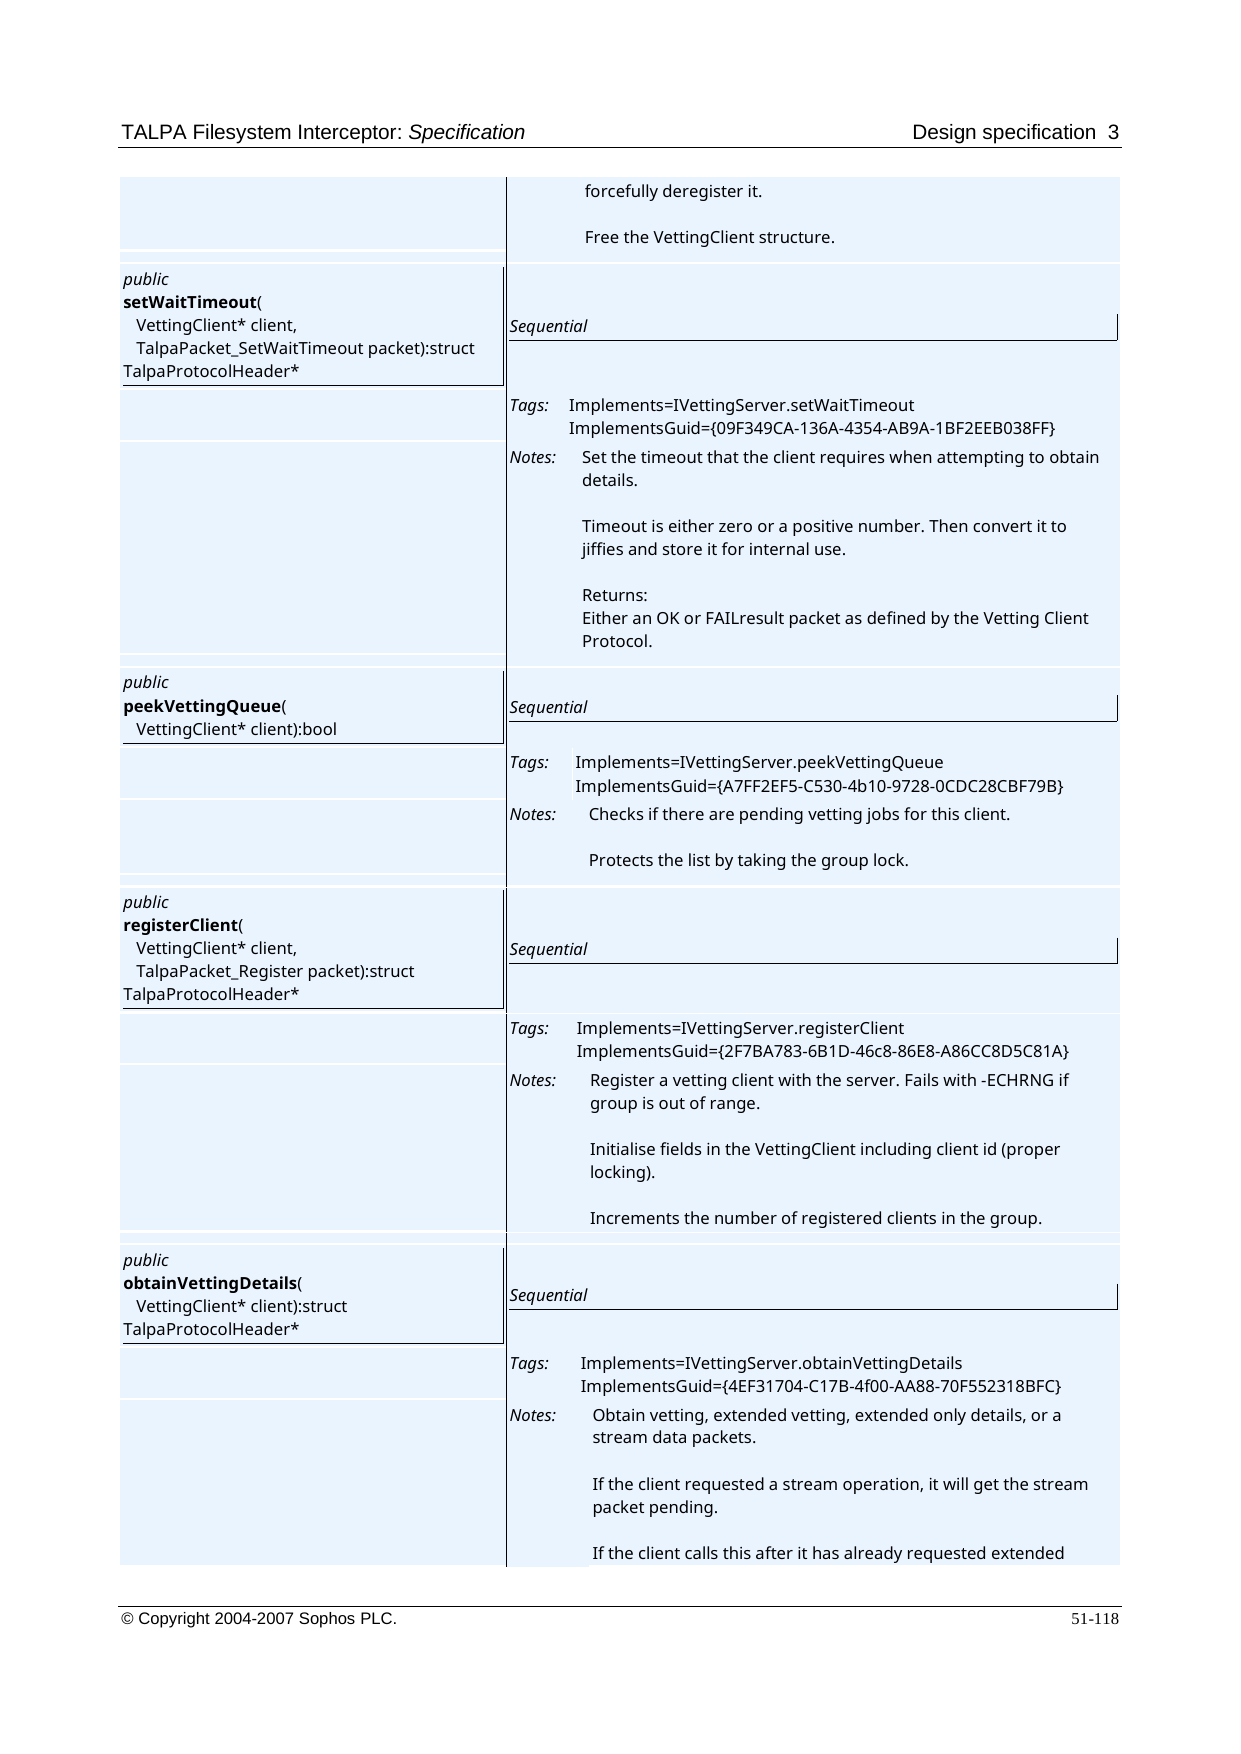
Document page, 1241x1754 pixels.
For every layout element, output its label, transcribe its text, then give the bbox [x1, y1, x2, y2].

table_cell public registerClient( VettingClient* client, TalpaPacket_Register packet):struct TalpaProtocolHeader* [120, 888, 506, 1011]
table_cell forcefully deregister it. Free the VettingClient structure. [582, 177, 1109, 252]
table_cell Sequential [507, 1245, 1120, 1348]
table_cell Sequential [507, 888, 1120, 1013]
table_header [120, 390, 506, 440]
table_header [507, 655, 1120, 666]
table_header Obtain vetting, extended vetting, extended only details, or a stream data packets. If the client requested a stream operation, it will get the stream packet pending. If the client calls this after it has already requested extended [589, 1400, 1120, 1565]
table_header Notes: [507, 1400, 589, 1567]
table_cell Sequential [507, 264, 1120, 390]
table_cell [1109, 442, 1120, 655]
table_cell public peekVettingQueue( VettingClient* client):bool [120, 668, 506, 746]
table_header [1101, 1348, 1120, 1400]
table_header Implements=IVettingServer.peekVettingQueue ImplementsGuid={A7FF2EF5-C530-4b10-9728-0CDC28CBF79B} [573, 748, 1087, 800]
table_cell [1109, 1065, 1120, 1232]
table_cell [120, 442, 506, 653]
table_header [507, 875, 1120, 885]
table_header [120, 655, 506, 666]
table_header Tags: [507, 1014, 574, 1065]
table_cell [507, 177, 582, 252]
table_header [120, 252, 506, 262]
table_header [1096, 1014, 1120, 1065]
table_header [1096, 390, 1120, 442]
table_cell Notes: [507, 442, 579, 655]
table_header Implements=IVettingServer.obtainVettingDetails ImplementsGuid={4EF31704-C17B-4f00-AA88-70F552318BFC} [578, 1348, 1101, 1400]
table_header [120, 1348, 506, 1398]
table_cell Sequential [507, 668, 1120, 748]
table_cell Register a vetting client with the server. Fails with -ECHRNG if group is out of range. Initialise fields in the VettingClient including client id (proper locking). Increments the number of registered clients in the group. [587, 1065, 1109, 1232]
table_header Tags: [507, 390, 566, 442]
table_header [120, 1400, 506, 1565]
table_header Implements=IVettingServer.registerClient ImplementsGuid={2F7BA783-6B1D-46c8-86E8-A86CC8D5C81A} [574, 1014, 1096, 1065]
table_cell [1074, 800, 1120, 875]
table_header [1087, 748, 1120, 800]
table_cell Notes: [507, 800, 586, 875]
table_cell Set the timeout that the client requires when attempting to obtain details. Timeout is either zero or a positive number. Then convert it to jiffies and store it for internal use. Returns: Either an OK or FAILresult packet as defined by the Vetting Client Protocol. [579, 442, 1109, 655]
table_header Tags: [507, 1348, 578, 1400]
table_cell public obtainVettingDetails( VettingClient* client):struct TalpaProtocolHeader* [120, 1245, 506, 1346]
table_header Tags: [507, 748, 572, 800]
table_header Implements=IVettingServer.setWaitTimeout ImplementsGuid={09F349CA-136A-4354-AB9A-1BF2EEB038FF} [566, 390, 1096, 442]
table_cell [120, 800, 506, 873]
table_cell [120, 177, 506, 249]
table_header [507, 1233, 1120, 1243]
table_header [507, 252, 1120, 262]
table_header [120, 748, 506, 798]
table_cell public setWaitTimeout( VettingClient* client, TalpaPacket_SetWaitTimeout packet):struct TalpaProtocolHeader* [120, 264, 506, 388]
table_header [120, 875, 506, 885]
table_cell Notes: [507, 1065, 587, 1232]
table_cell Checks if there are pending vetting jobs for this client. Protects the list by taking the group lock. [586, 800, 1074, 875]
table_cell [120, 1065, 506, 1230]
table_cell [1109, 177, 1120, 252]
table_header [120, 1233, 506, 1243]
table_header [120, 1014, 506, 1063]
